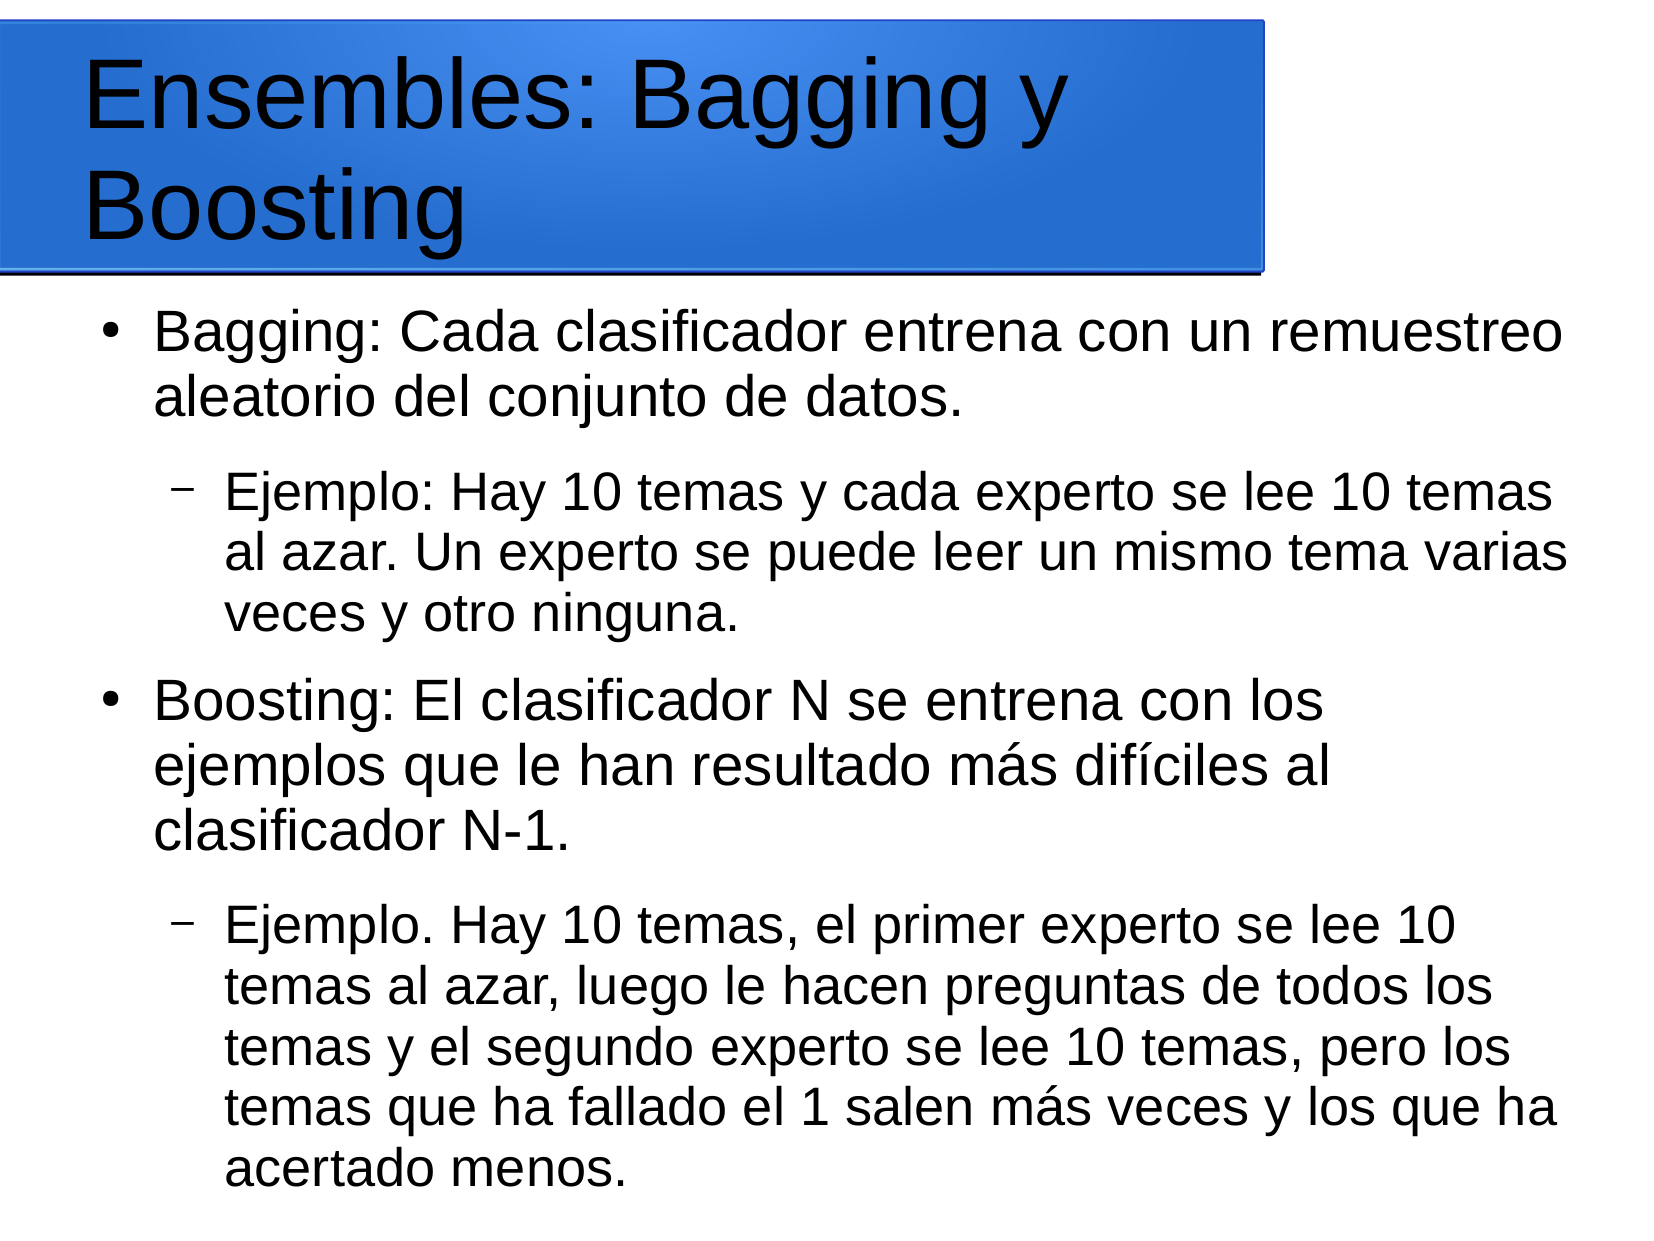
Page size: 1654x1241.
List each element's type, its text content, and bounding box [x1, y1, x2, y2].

list Bagging: Cada clasificador entrena con un remuestreo aleatorio del conjunto de datos. Ejemplo: Hay 10 temas y cada experto se lee 10 temas al azar. Un experto se puede leer un mismo tema varias veces y otro ninguna. Boosting: El clasificador N se entrena con los ejemplos que le han resultado más difíciles al clasificador N-1. Ejemplo. Hay 10 temas, el primer experto se lee 10 temas al azar, luego le hacen preguntas de todos los temas y el segundo experto se lee 10 temas, pero los temas que ha fallado el 1 salen más veces y los que ha acertado menos. [82, 299, 1571, 1019]
title Ensembles: Bagging y Boosting [82, 38, 1235, 261]
